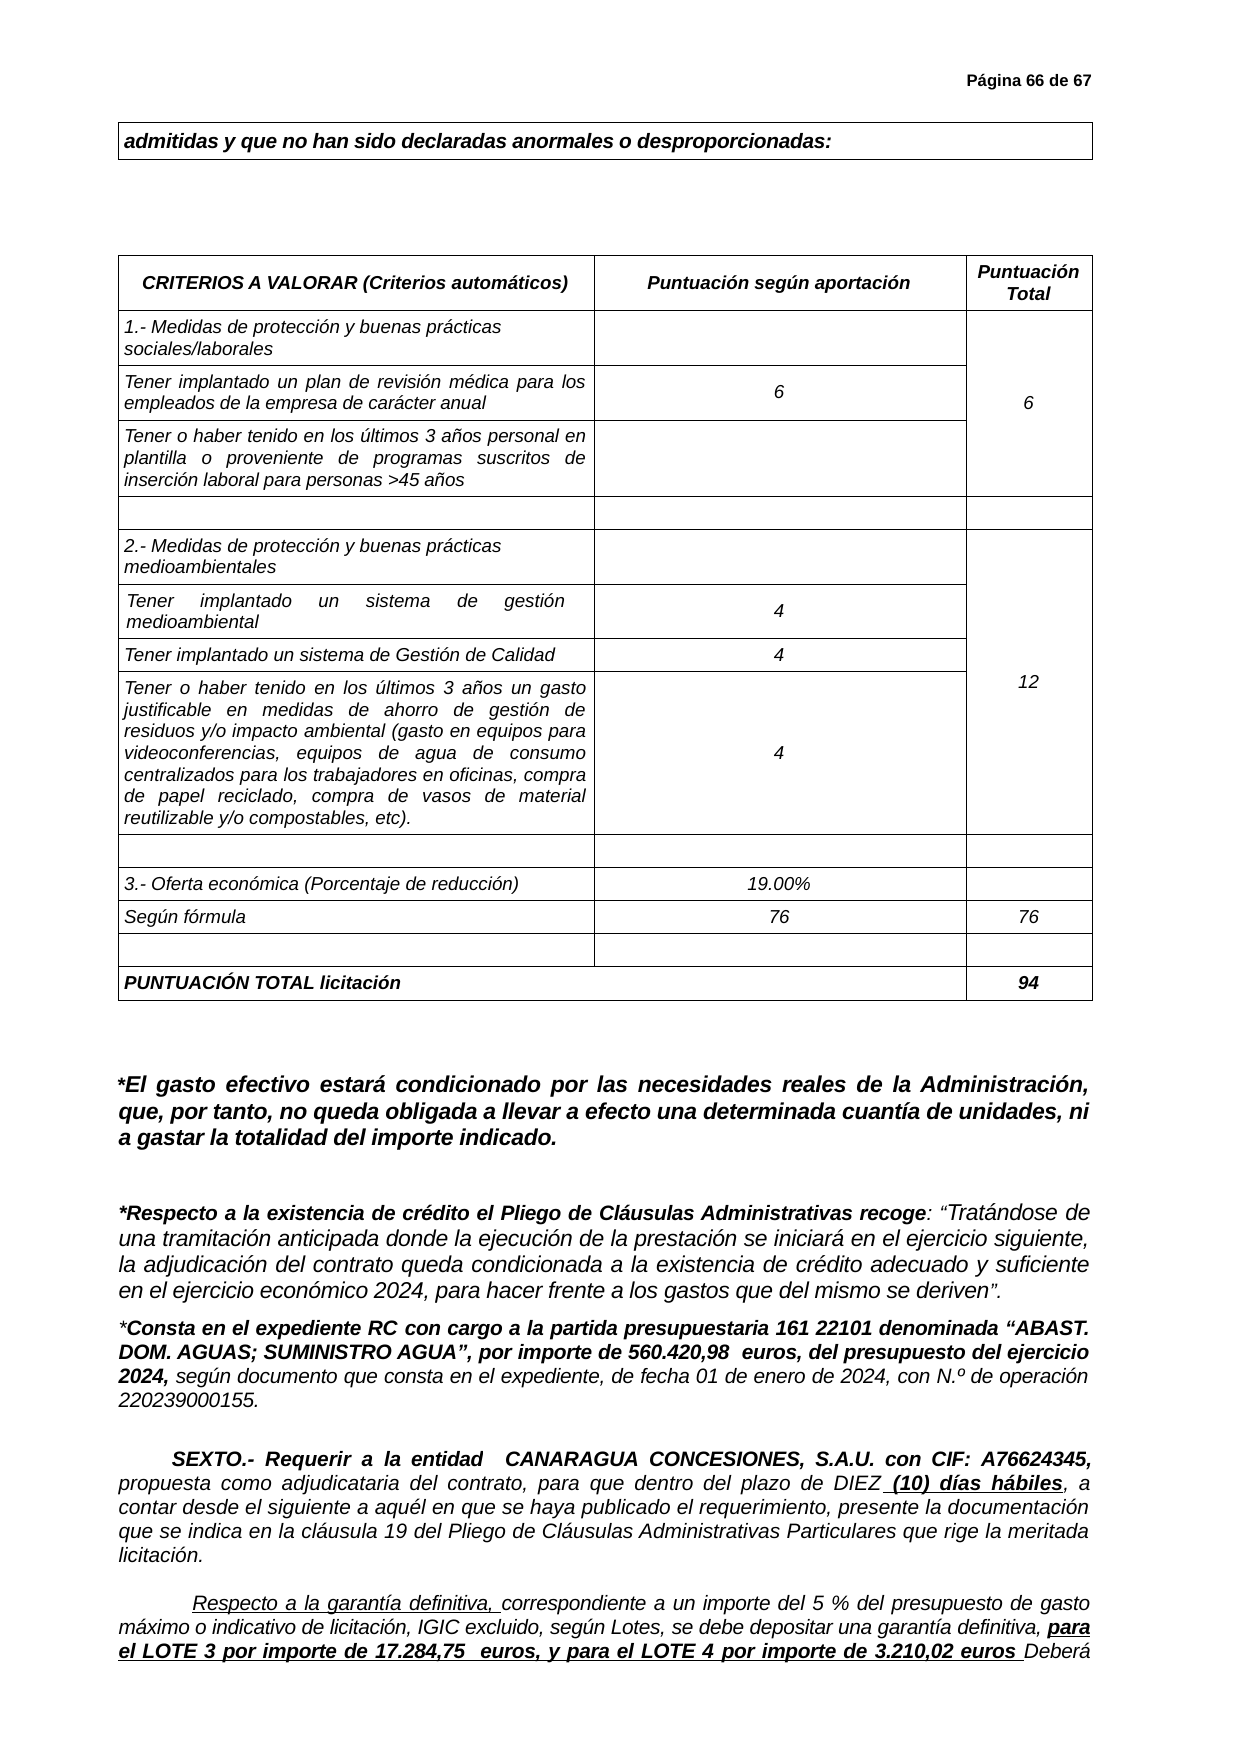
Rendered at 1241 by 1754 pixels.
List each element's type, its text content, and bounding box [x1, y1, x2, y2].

table_header Puntuación según aportación [595, 256, 966, 310]
text *Respecto a la existencia de crédito el Pliego de Cláusulas Administrativas recoge: “Tratándose de una tramitación anticipada donde la ejecución de la prestación se iniciará en el ejercicio siguiente, la adjudicación del contrato queda condicionada a la existencia de crédito adecuado y suficiente en el ejercicio económico 2024, para hacer frente a los gastos que del mismo se deriven”. [118, 1198, 1092, 1304]
table_cell [967, 868, 1092, 900]
table_cell 12 [967, 530, 1092, 834]
table_cell 6 [595, 366, 966, 419]
table_cell [119, 835, 594, 867]
table_cell [595, 934, 966, 966]
table_cell 76 [595, 901, 966, 933]
table_cell 4 [595, 672, 966, 834]
table_cell Tener implantado un plan de revisión médica para los empleados de la empresa de carácter anual [119, 366, 594, 419]
table_cell 3.- Oferta económica (Porcentaje de reducción) [119, 868, 594, 900]
table_cell [595, 421, 966, 496]
table_cell Tener o haber tenido en los últimos 3 años personal en plantilla o proveniente de programas suscritos de inserción laboral para personas >45 años [119, 421, 594, 496]
table_cell Tener o haber tenido en los últimos 3 años un gasto justificable en medidas de ahorro de gestión de residuos y/o impacto ambiental (gasto en equipos para videoconferencias, equipos de agua de consumo centralizados para los trabajadores en oficinas, compra de papel reciclado, compra de vasos de material reutilizable y/o compostables, etc). [119, 672, 594, 834]
text *El gasto efectivo estará condicionado por las necesidades reales de la Administración, que, por tanto, no queda obligada a llevar a efecto una determinada cuantía de unidades, ni a gastar la totalidad del importe indicado. [117, 1071, 1092, 1151]
table_cell [119, 497, 594, 529]
table_header CRITERIOS A VALORAR (Criterios automáticos) [119, 256, 594, 310]
table_cell [595, 835, 966, 867]
table_cell [595, 530, 966, 583]
text *Consta en el expediente RC con cargo a la partida presupuestaria 161 22101 denominada “ABAST. DOM. AGUAS; SUMINISTRO AGUA”, por importe de 560.420,98 euros, del presupuesto del ejercicio 2024, según documento que consta en el expediente, de fecha 01 de enero de 2024, con N.º de operación 220239000155. [118, 1316, 1092, 1411]
table_header Puntuación Total [967, 256, 1092, 310]
table_cell Tener implantado un sistema de gestión medioambiental [119, 585, 594, 638]
table_cell 4 [595, 585, 966, 638]
table_cell [119, 934, 594, 966]
table_cell [967, 835, 1092, 867]
table_cell 1.- Medidas de protección y buenas prácticas sociales/laborales [119, 311, 594, 365]
table_cell Tener implantado un sistema de Gestión de Calidad [119, 639, 594, 671]
table_cell 94 [967, 967, 1092, 999]
table_cell [595, 311, 966, 365]
table_cell [595, 497, 966, 529]
table_cell [967, 497, 1092, 529]
text SEXTO.- Requerir a la entidad CANARAGUA CONCESIONES, S.A.U. con CIF: A76624345, propuesta como adjudicataria del contrato, para que dentro del plazo de DIEZ (10) días hábiles, a contar desde el siguiente a aquél en que se haya publicado el requerimiento, presente la documentación que se indica en la cláusula 19 del Pliego de Cláusulas Administrativas Particulares que rige la meritada licitación. [118, 1447, 1092, 1567]
text Respecto a la garantía definitiva, correspondiente a un importe del 5 % del presupuesto de gasto máximo o indicativo de licitación, IGIC excluido, según Lotes, se debe depositar una garantía definitiva, para el LOTE 3 por importe de 17.284,75 euros, y para el LOTE 4 por importe de 3.210,02 euros Deberá [118, 1591, 1092, 1663]
table_cell 6 [967, 311, 1092, 496]
table_cell 19,00% [595, 868, 966, 900]
table_cell 4 [595, 639, 966, 671]
table_cell Según fórmula [119, 901, 594, 933]
table_cell 76 [967, 901, 1092, 933]
table_cell 2.- Medidas de protección y buenas prácticas medioambientales [119, 530, 594, 583]
table_cell [967, 934, 1092, 966]
table_cell PUNTUACIÓN TOTAL licitación [119, 967, 966, 999]
table_header admitidas y que no han sido declaradas anormales o desproporcionadas: [119, 123, 1092, 158]
